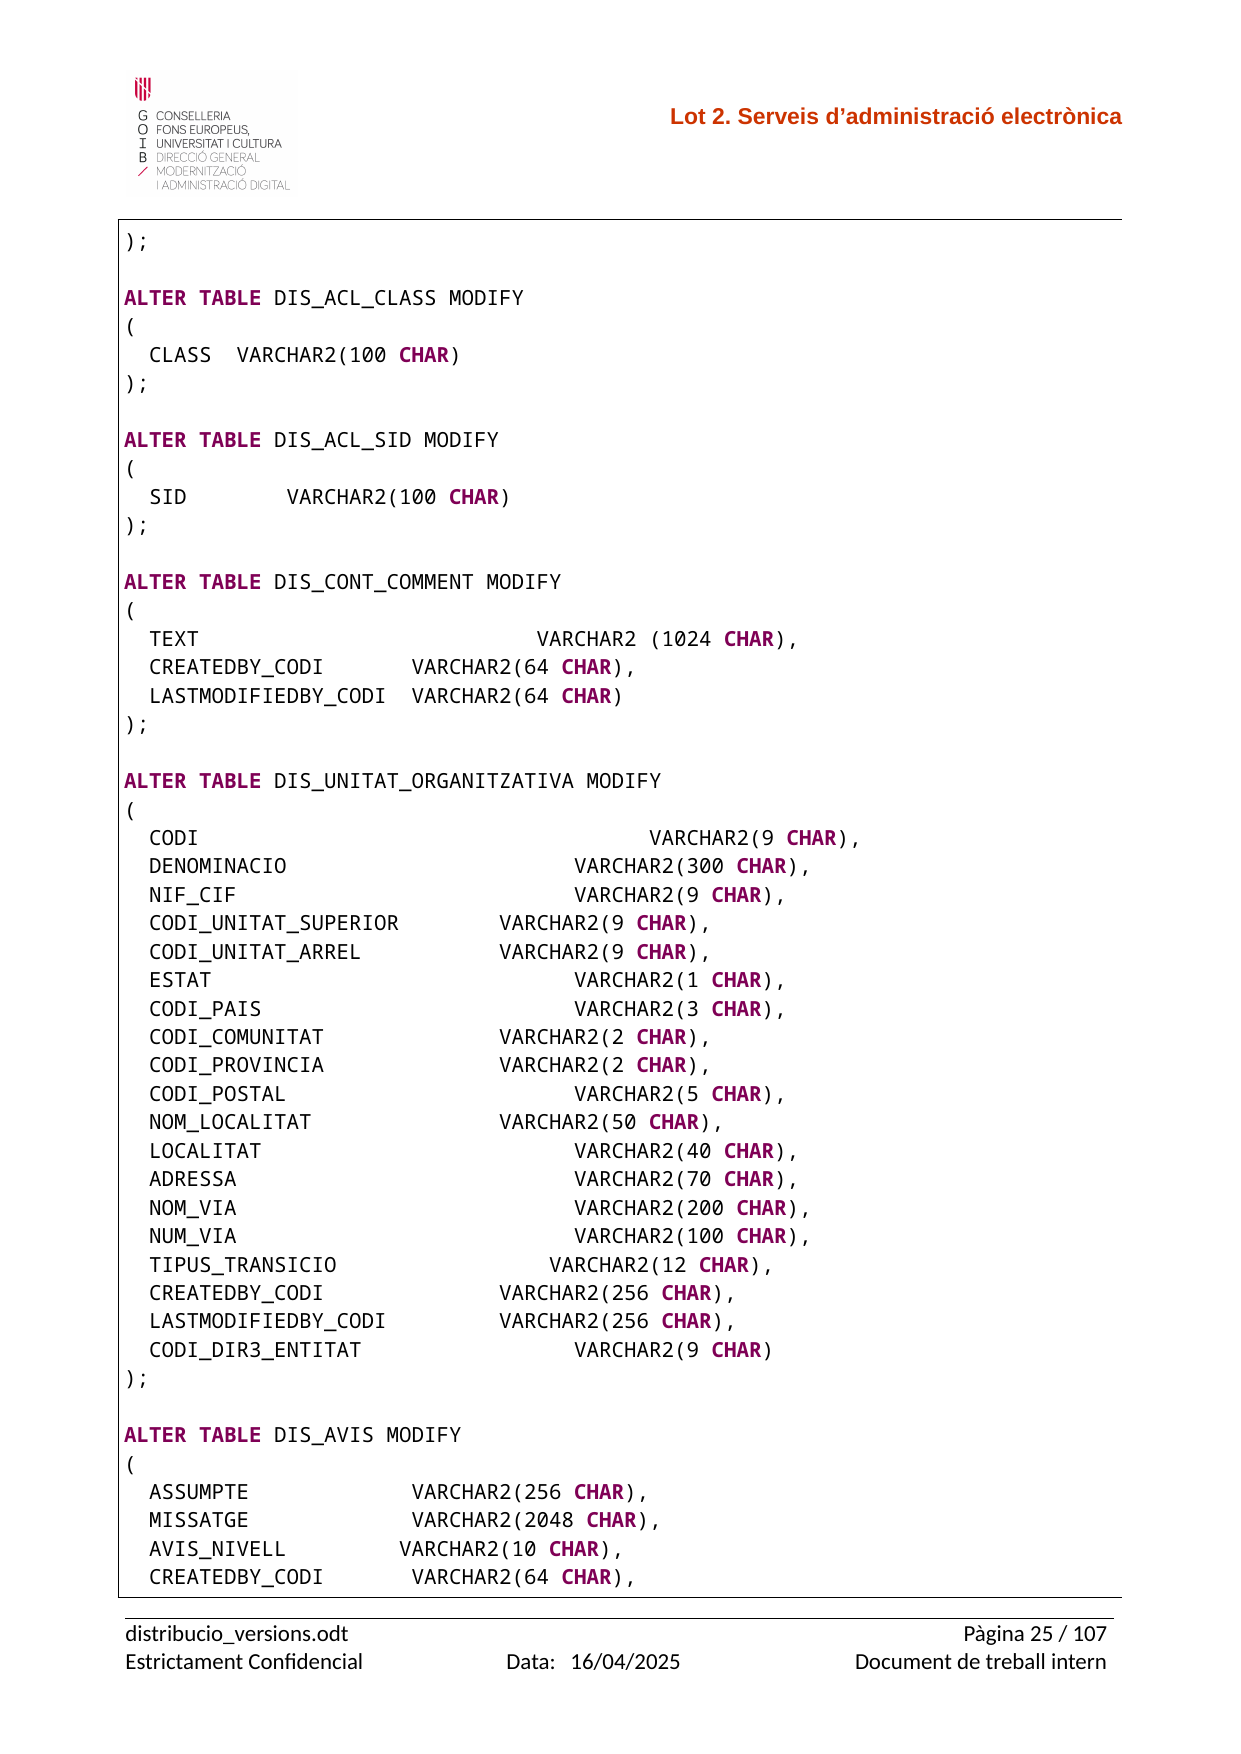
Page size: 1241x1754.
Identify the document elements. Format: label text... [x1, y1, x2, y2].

table_header ); ALTER TABLE DIS_ACL_CLASS MODIFY ( CLASS VARCHAR2(100 CHAR) ); ALTER TABLE DIS_ACL_SID MODIFY ( SID VARCHAR2(100 CHAR) ); ALTER TABLE DIS_CONT_COMMENT MODIFY ( TEXT VARCHAR2 (1024 CHAR), CREATEDBY_CODI VARCHAR2(64 CHAR), LASTMODIFIEDBY_CODI VARCHAR2(64 CHAR) ); ALTER TABLE DIS_UNITAT_ORGANITZATIVA MODIFY ( CODI VARCHAR2(9 CHAR), DENOMINACIO VARCHAR2(300 CHAR), NIF_CIF VARCHAR2(9 CHAR), CODI_UNITAT_SUPERIOR VARCHAR2(9 CHAR), CODI_UNITAT_ARREL VARCHAR2(9 CHAR), ESTAT VARCHAR2(1 CHAR), CODI_PAIS VARCHAR2(3 CHAR), CODI_COMUNITAT VARCHAR2(2 CHAR), CODI_PROVINCIA VARCHAR2(2 CHAR), CODI_POSTAL VARCHAR2(5 CHAR), NOM_LOCALITAT VARCHAR2(50 CHAR), LOCALITAT VARCHAR2(40 CHAR), ADRESSA VARCHAR2(70 CHAR), NOM_VIA VARCHAR2(200 CHAR), NUM_VIA VARCHAR2(100 CHAR), TIPUS_TRANSICIO VARCHAR2(12 CHAR), CREATEDBY_CODI VARCHAR2(256 CHAR), LASTMODIFIEDBY_CODI VARCHAR2(256 CHAR), CODI_DIR3_ENTITAT VARCHAR2(9 CHAR) ); ALTER TABLE DIS_AVIS MODIFY ( ASSUMPTE VARCHAR2(256 CHAR), MISSATGE VARCHAR2(2048 CHAR), AVIS_NIVELL VARCHAR2(10 CHAR), CREATEDBY_CODI VARCHAR2(64 CHAR), [119, 220, 1122, 1597]
picture [126, 70, 299, 197]
